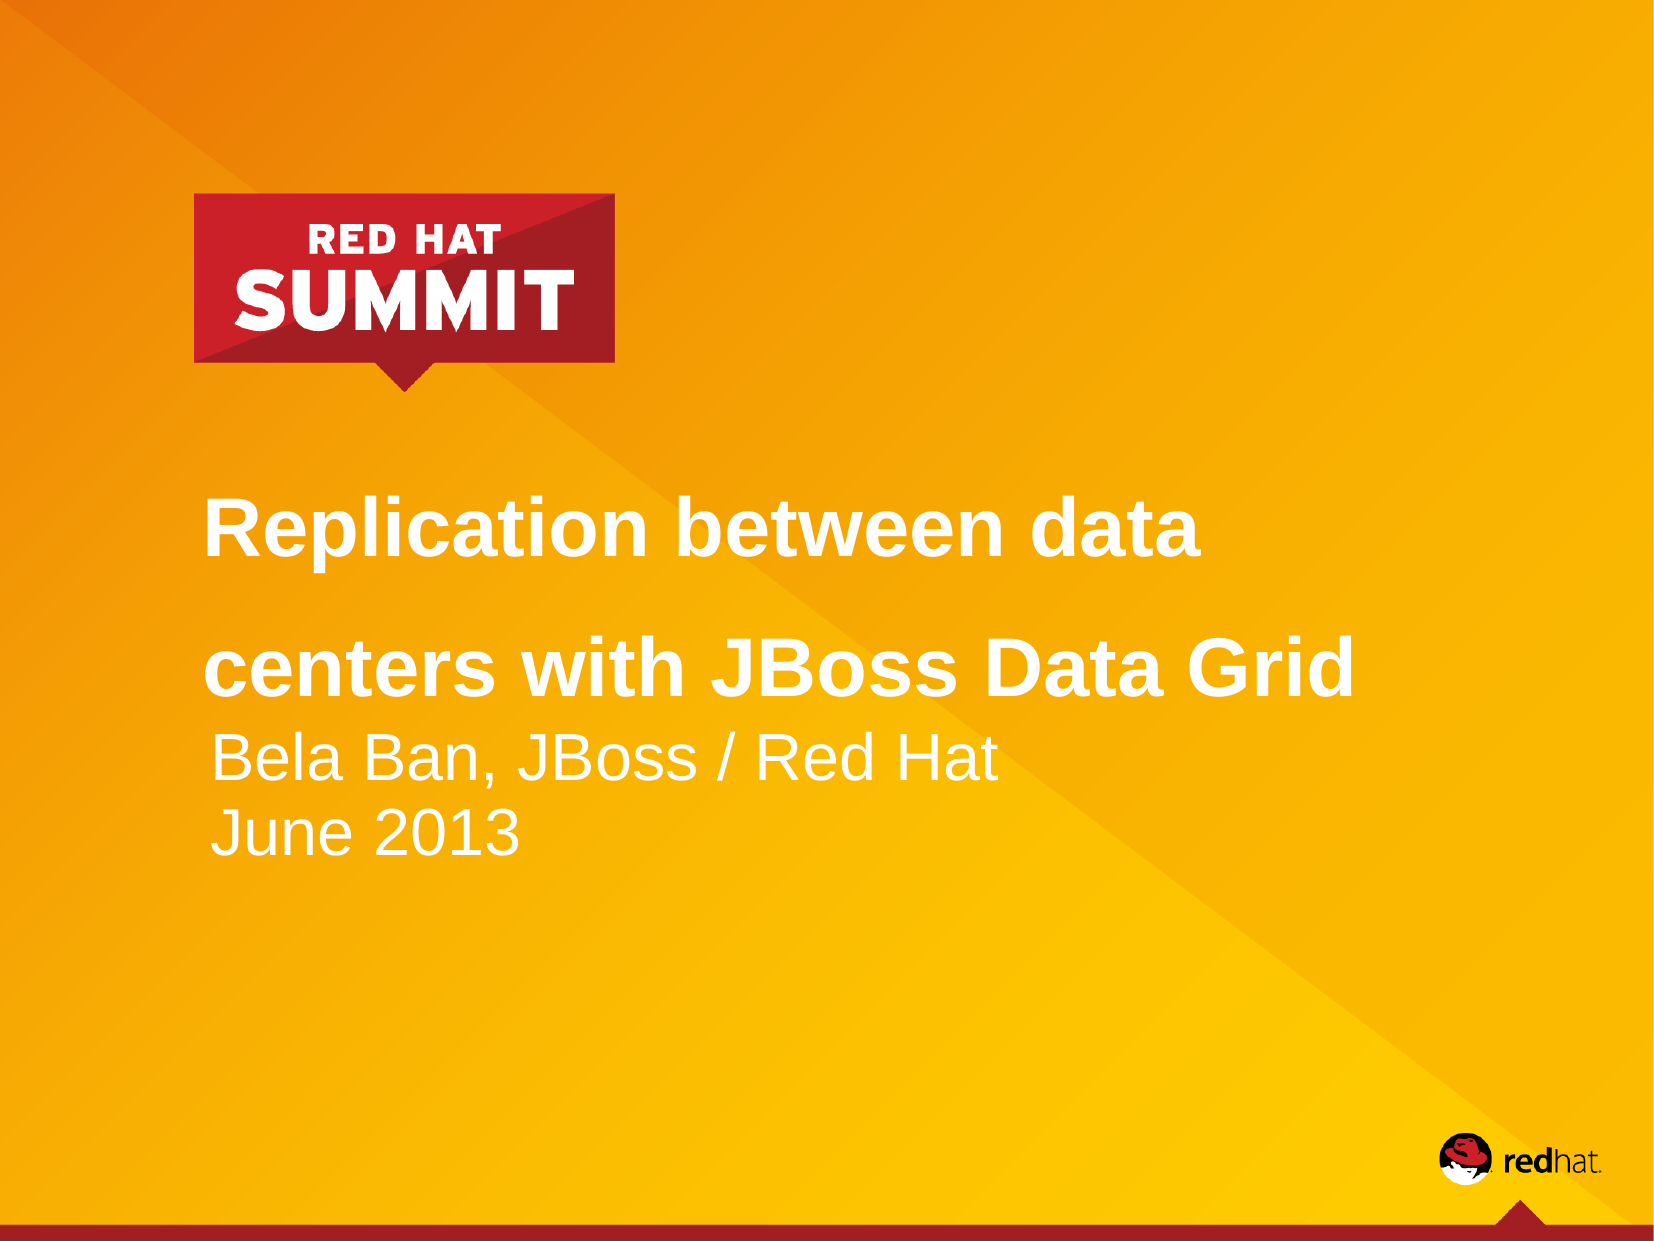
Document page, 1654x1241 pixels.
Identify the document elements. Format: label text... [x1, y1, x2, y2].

text_box Bela Ban, JBoss / Red Hat June 2013 [195, 712, 1388, 877]
picture [0, 0, 1654, 1241]
text_box Replication between data centers with JBoss Data Grid [187, 427, 1426, 676]
